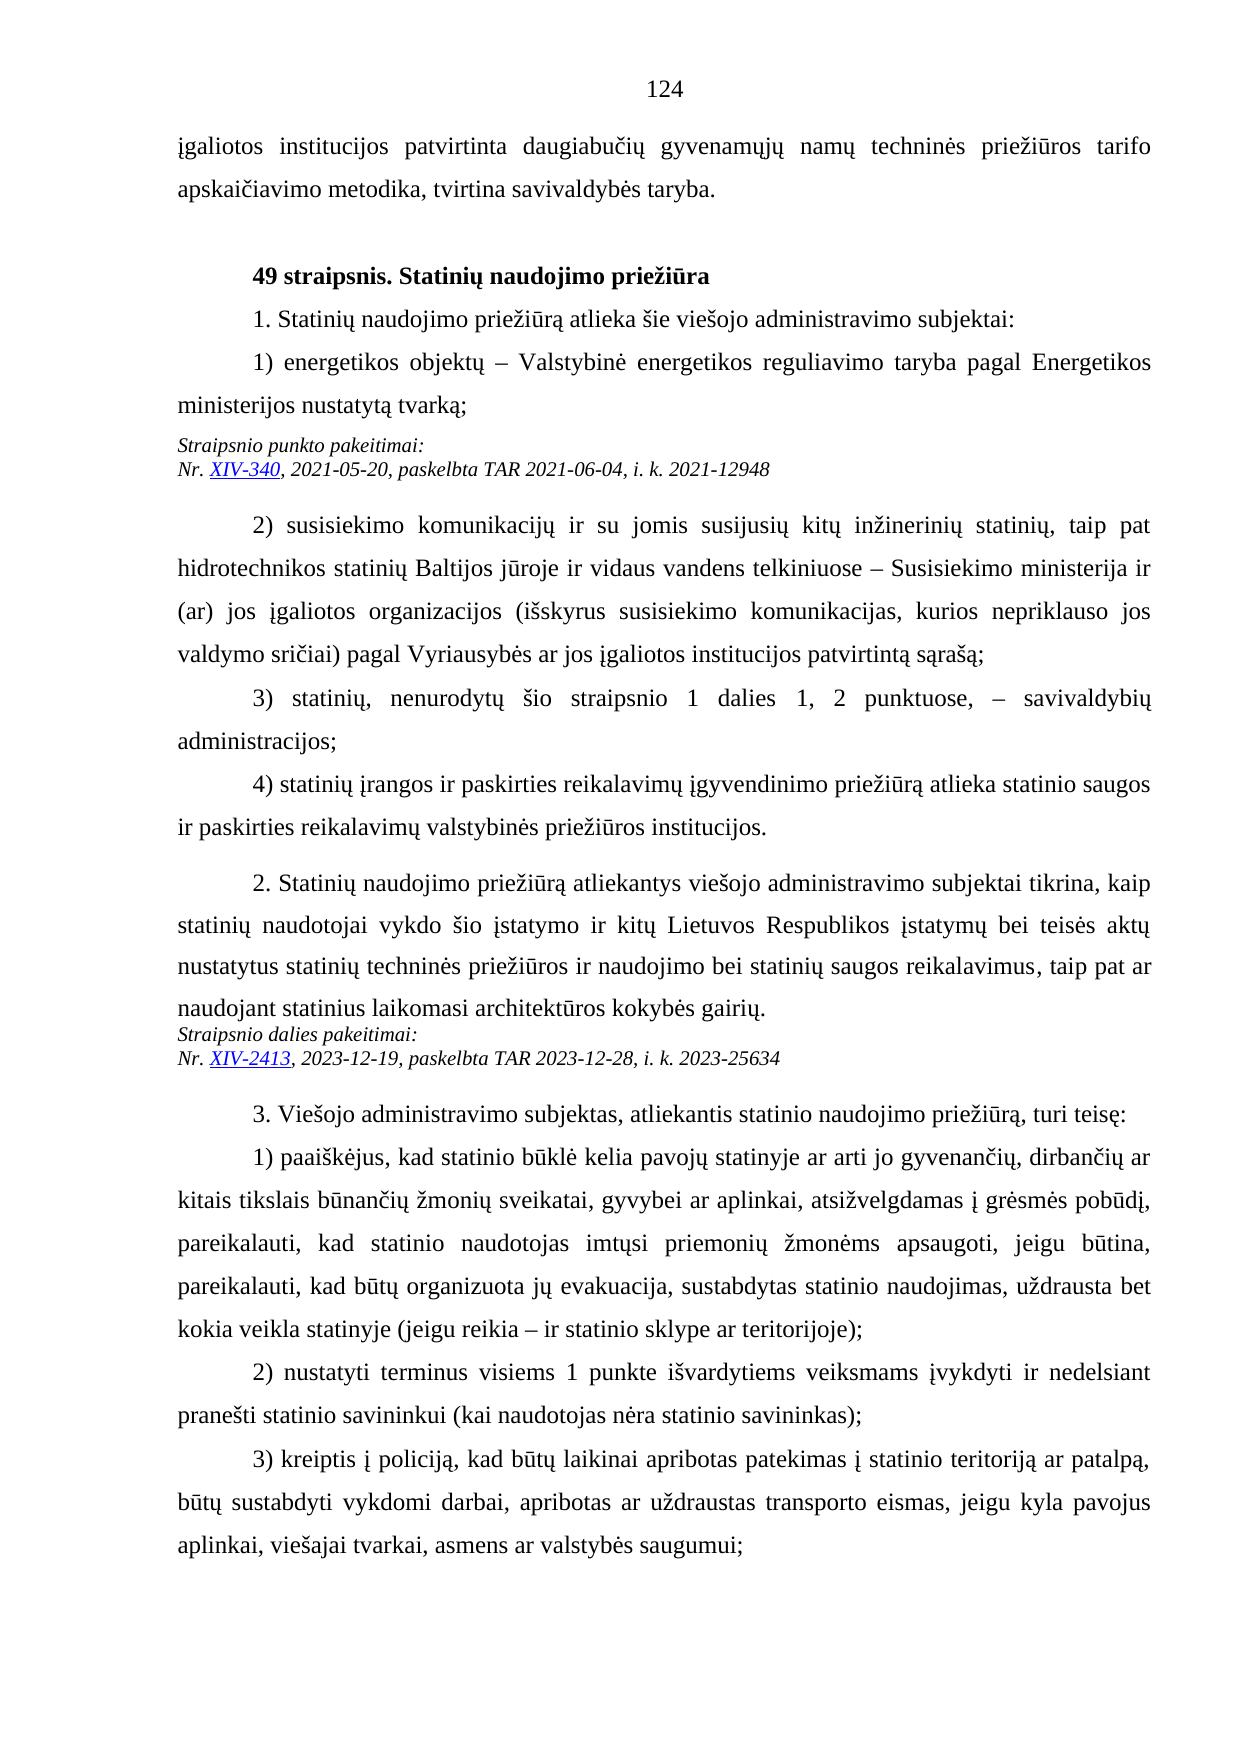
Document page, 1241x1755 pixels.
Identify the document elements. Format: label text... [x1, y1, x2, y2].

text 2. Statinių naudojimo priežiūrą atliekantys viešojo administravimo subjektai tikrina, kaip statinių naudotojai vykdo šio įstatymo ir kitų Lietuvos Respublikos įstatymų bei teisės aktų nustatytus statinių techninės priežiūros ir naudojimo bei statinių saugos reikalavimus, taip pat ar naudojant statinius laikomasi architektūros kokybės gairių. [177, 855, 1152, 1022]
text 4) statinių įrangos ir paskirties reikalavimų įgyvendinimo priežiūrą atlieka statinio saugos ir paskirties reikalavimų valstybinės priežiūros institucijos. [177, 769, 1152, 841]
text Straipsnio punkto pakeitimai: [177, 433, 1152, 457]
text 2) nustatyti terminus visiems 1 punkte išvardytiems veiksmams įvykdyti ir nedelsiant pranešti statinio savininkui (kai naudotojas nėra statinio savininkas); [177, 1357, 1152, 1429]
text įgaliotos institucijos patvirtinta daugiabučių gyvenamųjų namų techninės priežiūros tarifo apskaičiavimo metodika, tvirtina savivaldybės taryba. [177, 131, 1152, 203]
text Nr. XIV-340, 2021-05-20, paskelbta TAR 2021-06-04, i. k. 2021-12948 [177, 457, 1152, 481]
text 1. Statinių naudojimo priežiūrą atlieka šie viešojo administravimo subjektai: [177, 304, 1152, 333]
text Nr. XIV-2413, 2023-12-19, paskelbta TAR 2023-12-28, i. k. 2023-25634 [177, 1046, 1152, 1070]
text 3) statinių, nenurodytų šio straipsnio 1 dalies 1, 2 punktuose, – savivaldybių administracijos; [177, 683, 1152, 754]
text 1) paaiškėjus, kad statinio būklė kelia pavojų statinyje ar arti jo gyvenančių, dirbančių ar kitais tikslais būnančių žmonių sveikatai, gyvybei ar aplinkai, atsižvelgdamas į grėsmės pobūdį, pareikalauti, kad statinio naudotojas imtųsi priemonių žmonėms apsaugoti, jeigu būtina, pareikalauti, kad būtų organizuota jų evakuacija, sustabdytas statinio naudojimas, uždrausta bet kokia veikla statinyje (jeigu reikia – ir statinio sklype ar teritorijoje); [177, 1142, 1152, 1343]
text 1) energetikos objektų – Valstybinė energetikos reguliavimo taryba pagal Energetikos ministerijos nustatytą tvarką; [177, 347, 1152, 419]
text 49 straipsnis. Statinių naudojimo priežiūra [177, 261, 1152, 289]
text Straipsnio dalies pakeitimai: [177, 1022, 1152, 1046]
text 3) kreiptis į policiją, kad būtų laikinai apribotas patekimas į statinio teritoriją ar patalpą, būtų sustabdyti vykdomi darbai, apribotas ar uždraustas transporto eismas, jeigu kyla pavojus aplinkai, viešajai tvarkai, asmens ar valstybės saugumui; [177, 1444, 1152, 1559]
text 2) susisiekimo komunikacijų ir su jomis susijusių kitų inžinerinių statinių, taip pat hidrotechnikos statinių Baltijos jūroje ir vidaus vandens telkiniuose – Susisiekimo ministerija ir (ar) jos įgaliotos organizacijos (išskyrus susisiekimo komunikacijas, kurios nepriklauso jos valdymo sričiai) pagal Vyriausybės ar jos įgaliotos institucijos patvirtintą sąrašą; [177, 510, 1152, 668]
text 3. Viešojo administravimo subjektas, atliekantis statinio naudojimo priežiūrą, turi teisę: [177, 1099, 1152, 1127]
